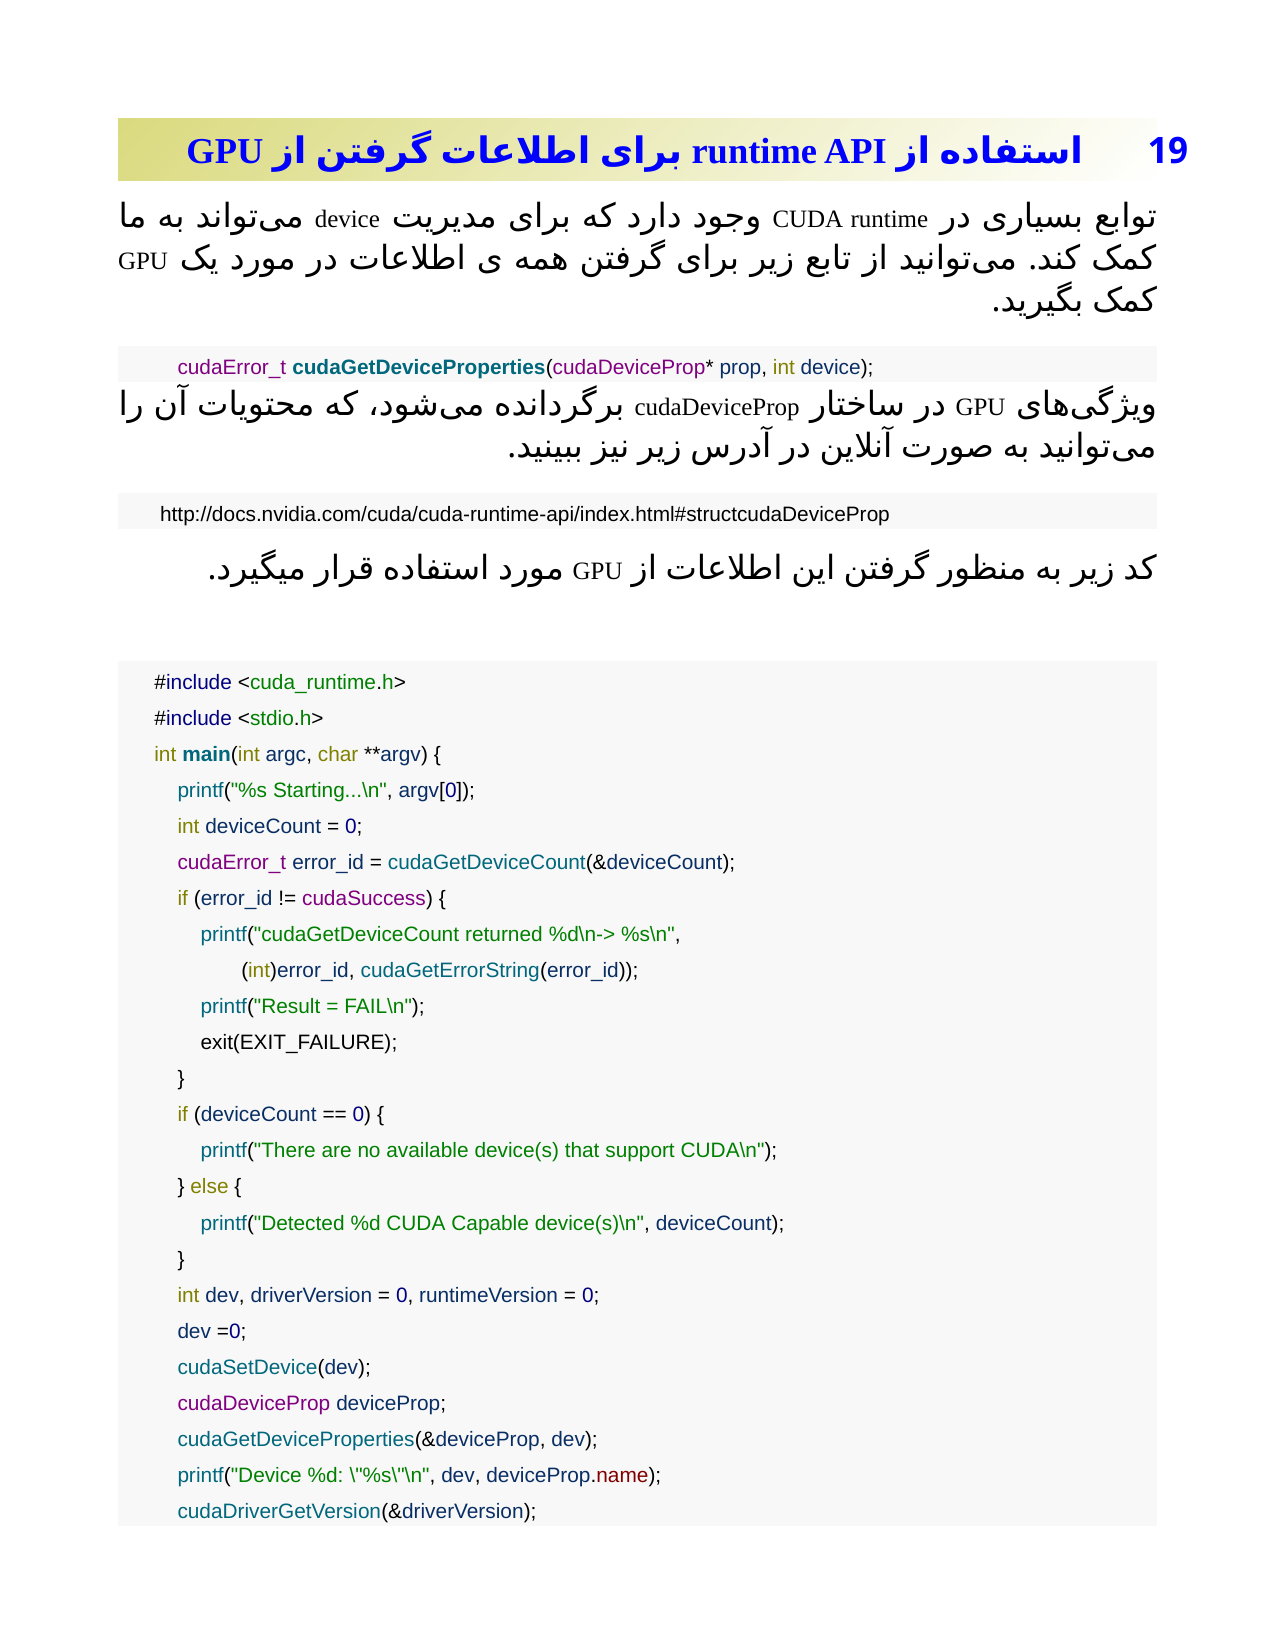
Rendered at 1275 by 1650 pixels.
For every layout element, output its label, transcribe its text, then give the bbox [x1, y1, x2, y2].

text http://docs.nvidia.com/cuda/cuda-runtime-api/index.html#structcudaDeviceProp [118, 493, 1157, 529]
subtitle استفاده از runtime API برای اطلاعات گرفتن از GPU [118, 118, 1157, 181]
text #include <cuda_runtime.h> [118, 661, 1157, 697]
text } [118, 1057, 1157, 1093]
text } [118, 1237, 1157, 1273]
text int deviceCount = 0; [118, 805, 1157, 841]
text (int)error_id, cudaGetErrorString(error_id)); [118, 949, 1157, 985]
text printf("Device %d: \"%s\"\n", dev, deviceProp.name); [118, 1453, 1157, 1489]
text کد زیر به منظور گرفتن این اطلاعات از GPU مورد استفاده قرار میگیرد. [118, 544, 1157, 589]
text if (deviceCount == 0) { [118, 1093, 1157, 1129]
text cudaDriverGetVersion(&driverVersion); [118, 1489, 1157, 1526]
text dev =0; [118, 1309, 1157, 1345]
text توابع بسیاری در CUDA runtime وجود دارد که برای مدیریت device می‌تواند به ما کمک کند. می‌توانید از تابع زیر برای گرفتن همه ی اطلاعات در مورد یک GPU کمک بگیرید. [118, 193, 1157, 319]
text exit(EXIT_FAILURE); [118, 1021, 1157, 1057]
text } else { [118, 1165, 1157, 1201]
text int dev, driverVersion = 0, runtimeVersion = 0; [118, 1273, 1157, 1309]
text #include <stdio.h> [118, 697, 1157, 733]
text printf("Detected %d CUDA Capable device(s)\n", deviceCount); [118, 1201, 1157, 1237]
text cudaGetDeviceProperties(&deviceProp, dev); [118, 1417, 1157, 1453]
text ویژگی‌های GPU در ساختار cudaDeviceProp برگردانده می‌شود، که محتویات آن را می‌توانید به صورت آنلاین در آدرس زیر نیز ببینید. [118, 382, 1157, 466]
text printf("Result = FAIL\n"); [118, 985, 1157, 1021]
text printf("%s Starting...\n", argv[0]); [118, 769, 1157, 805]
text cudaError_t error_id = cudaGetDeviceCount(&deviceCount); [118, 841, 1157, 877]
text cudaError_t cudaGetDeviceProperties(cudaDeviceProp* prop, int device); [118, 346, 1157, 382]
text cudaDeviceProp deviceProp; [118, 1381, 1157, 1417]
text int main(int argc, char **argv) { [118, 733, 1157, 769]
text printf("There are no available device(s) that support CUDA\n"); [118, 1129, 1157, 1165]
text printf("cudaGetDeviceCount returned %d\n-> %s\n", [118, 913, 1157, 949]
text if (error_id != cudaSuccess) { [118, 877, 1157, 913]
text cudaSetDevice(dev); [118, 1345, 1157, 1381]
